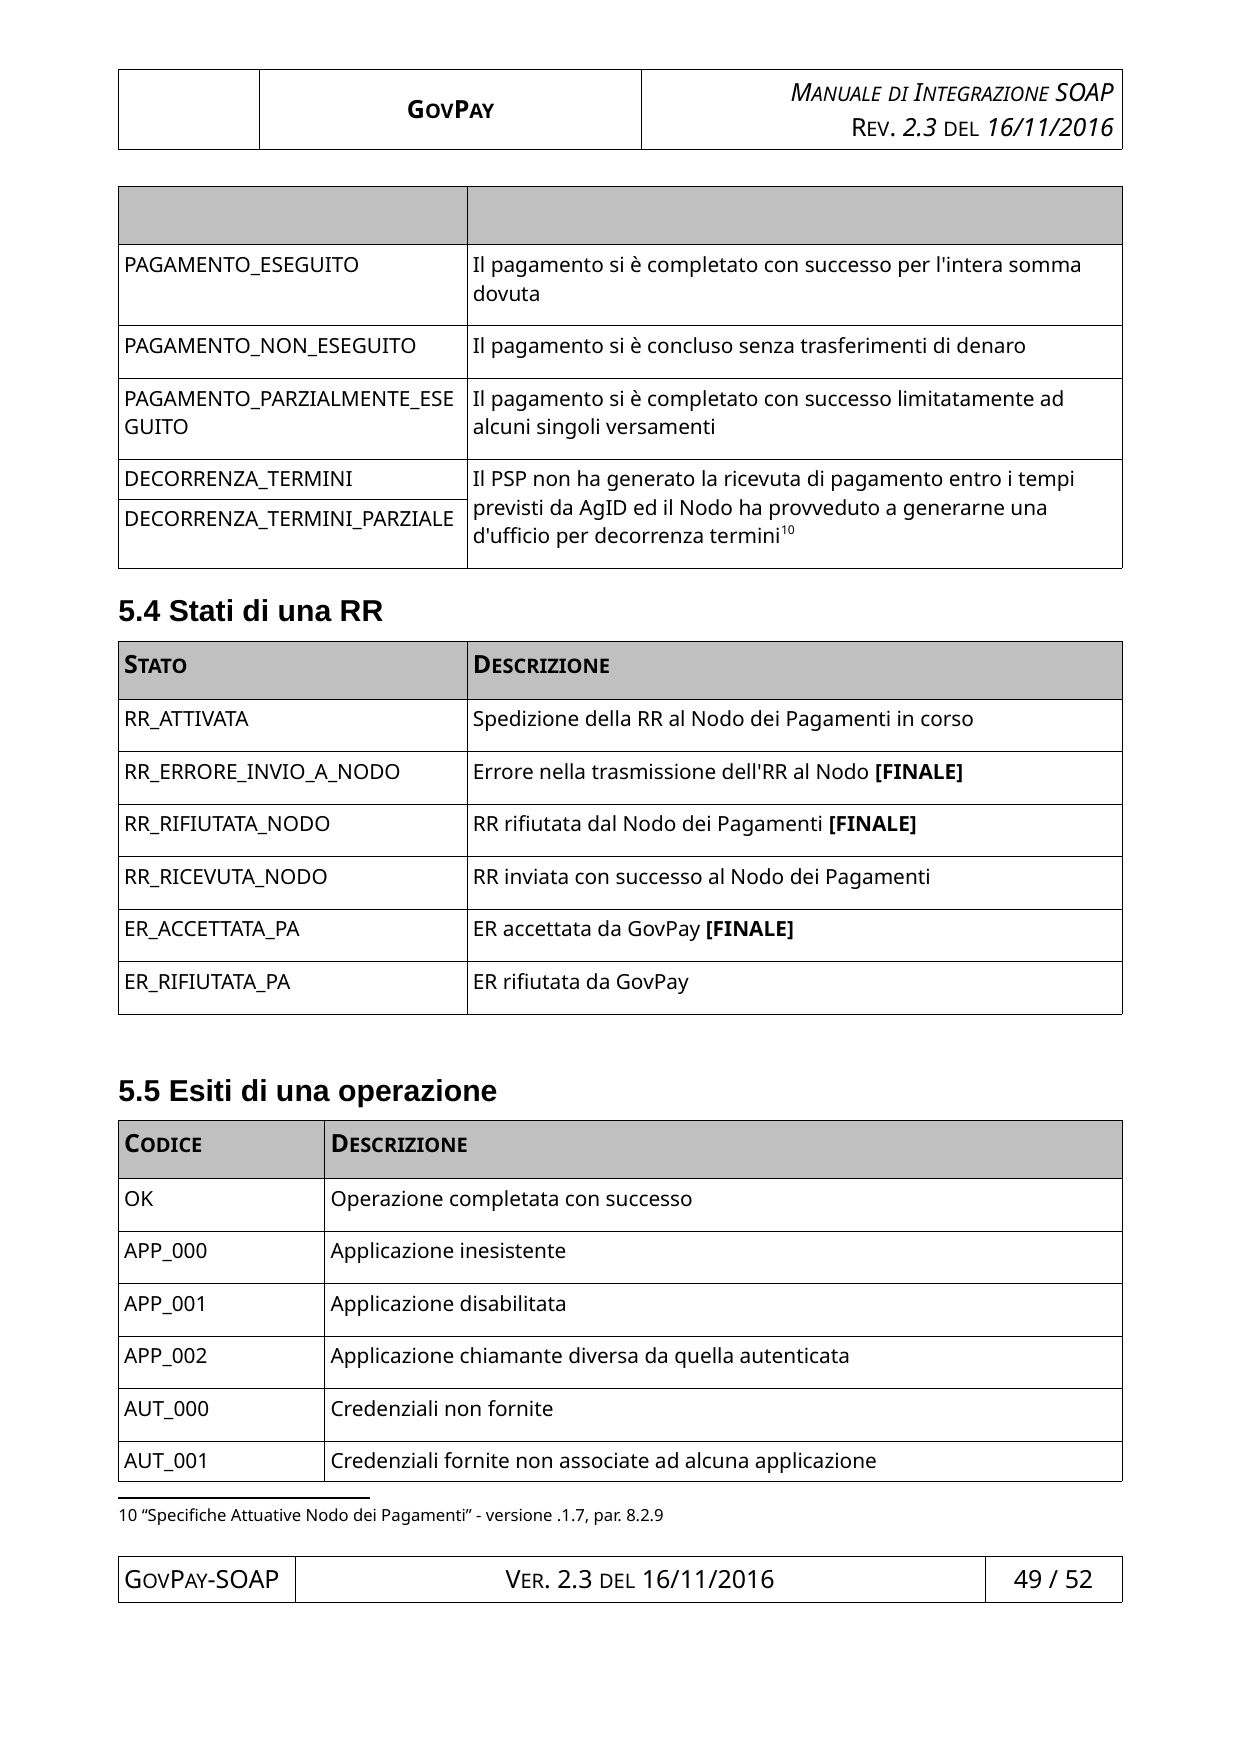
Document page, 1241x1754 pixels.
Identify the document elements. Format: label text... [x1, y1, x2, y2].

table_cell APP_001 [119, 1284, 324, 1336]
table_cell APP_002 [119, 1337, 324, 1388]
table_cell RR rifiutata dal Nodo dei Pagamenti [FINALE] [468, 805, 1122, 856]
table_cell RR_RIFIUTATA_NODO [119, 805, 467, 856]
table_cell Errore nella trasmissione dell'RR al Nodo [FINALE] [468, 752, 1122, 804]
table_cell PAGAMENTO_ESEGUITO [119, 245, 467, 325]
table_cell Applicazione disabilitata [325, 1284, 1122, 1336]
table_cell DECORRENZA_TERMINI [119, 460, 467, 499]
table_cell ER_RIFIUTATA_PA [119, 962, 467, 1014]
table_cell RR inviata con successo al Nodo dei Pagamenti [468, 857, 1122, 909]
table_header [468, 187, 1122, 244]
table_cell Spedizione della RR al Nodo dei Pagamenti in corso [468, 700, 1122, 751]
table_header Descrizione [325, 1121, 1122, 1178]
table_cell DECORRENZA_TERMINI_PARZIALE [119, 500, 467, 568]
table_header Codice [119, 1121, 324, 1178]
table_cell RR_ATTIVATA [119, 700, 467, 751]
table_cell PAGAMENTO_PARZIALMENTE_ESEGUITO [119, 379, 467, 459]
table_cell RR_RICEVUTA_NODO [119, 857, 467, 909]
table_cell Applicazione chiamante diversa da quella autenticata [325, 1337, 1122, 1388]
table_cell AUT_001 [119, 1442, 324, 1481]
table_cell AUT_000 [119, 1389, 324, 1441]
table_cell ER accettata da GovPay [FINALE] [468, 910, 1122, 961]
table_cell Il pagamento si è concluso senza trasferimenti di denaro [468, 326, 1122, 378]
table_cell Il pagamento si è completato con successo limitatamente ad alcuni singoli versamenti [468, 379, 1122, 459]
table_cell Applicazione inesistente [325, 1232, 1122, 1283]
table_cell Il PSP non ha generato la ricevuta di pagamento entro i tempi previsti da AgID ed il Nodo ha provveduto a generarne una d'ufficio per decorrenza termini [468, 460, 1122, 568]
table_cell Credenziali non fornite [325, 1389, 1122, 1441]
table_cell ER_ACCETTATA_PA [119, 910, 467, 961]
table_cell Il pagamento si è completato con successo per l'intera somma dovuta [468, 245, 1122, 325]
table_header Stato [119, 642, 467, 699]
table_header [119, 187, 467, 244]
table_cell Credenziali fornite non associate ad alcuna applicazione [325, 1442, 1122, 1481]
table_cell Operazione completata con successo [325, 1179, 1122, 1231]
table_cell APP_000 [119, 1232, 324, 1283]
subtitle Esiti di una operazione [118, 1073, 1122, 1108]
table_header Descrizione [468, 642, 1122, 699]
subtitle Stati di una RR [118, 593, 1122, 628]
table_cell PAGAMENTO_NON_ESEGUITO [119, 326, 467, 378]
table_cell ER rifiutata da GovPay [468, 962, 1122, 1014]
table_cell OK [119, 1179, 324, 1231]
table_cell RR_ERRORE_INVIO_A_NODO [119, 752, 467, 804]
